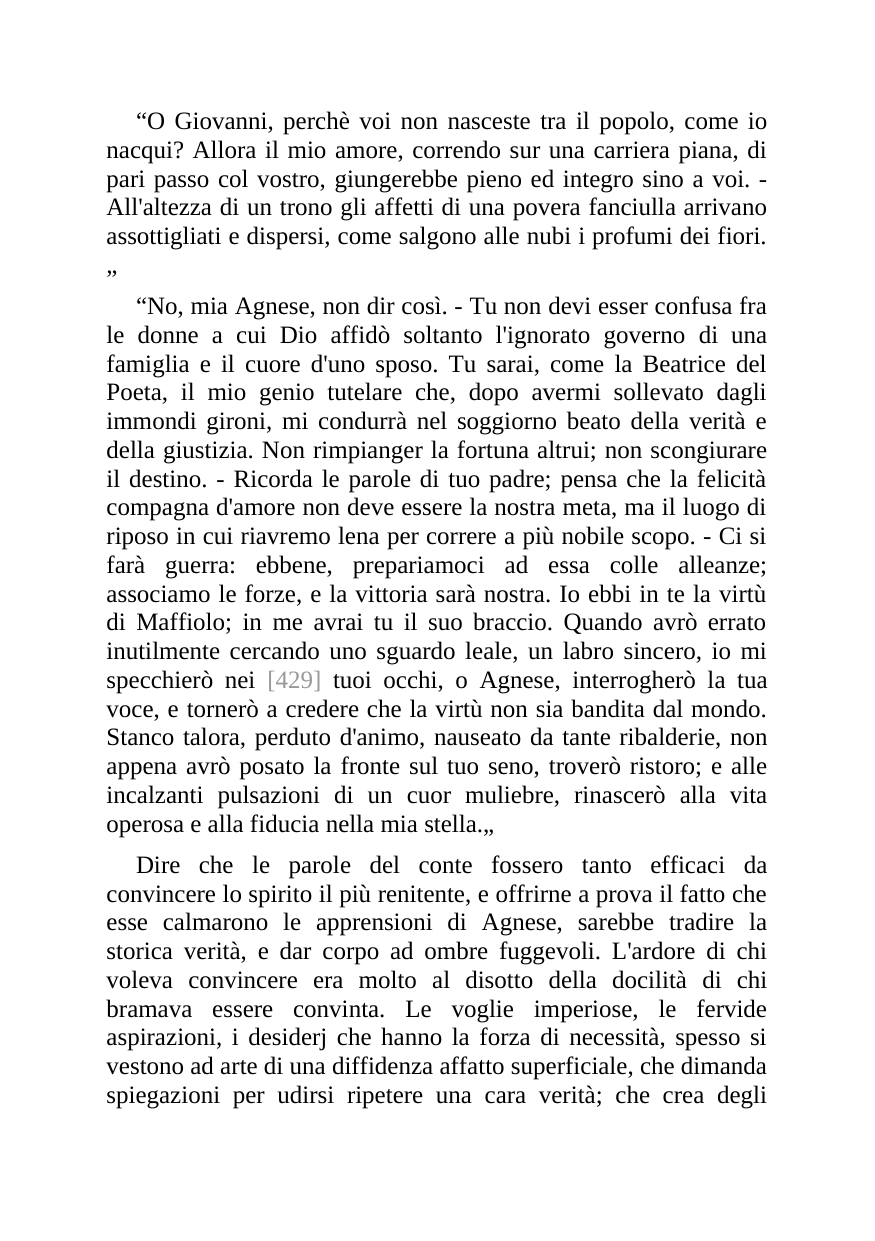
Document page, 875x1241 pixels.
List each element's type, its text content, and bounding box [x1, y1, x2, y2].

text “O Giovanni, perchè voi non nasceste tra il popolo, come io nacqui? Allora il mio amore, correndo sur una carriera piana, di pari passo col vostro, giungerebbe pieno ed integro sino a voi. - All'altezza di un trono gli affetti di una povera fanciulla arrivano assottigliati e dispersi, come salgono alle nubi i profumi dei fiori.„ [106, 106, 768, 279]
text Dire che le parole del conte fossero tanto efficaci da convincere lo spirito il più renitente, e offrirne a prova il fatto che esse calmarono le apprensioni di Agnese, sarebbe tradire la storica verità, e dar corpo ad ombre fuggevoli. L'ardore di chi voleva convincere era molto al disotto della docilità di chi bramava essere convinta. Le voglie imperiose, le fervide aspirazioni, i desiderj che hanno la forza di necessità, spesso si vestono ad arte di una diffidenza affatto superficiale, che dimanda spiegazioni per udirsi ripetere una cara verità; che crea degli [106, 850, 768, 1109]
text “No, mia Agnese, non dir così. - Tu non devi esser confusa fra le donne a cui Dio affidò soltanto l'ignorato governo di una famiglia e il cuore d'uno sposo. Tu sarai, come la Beatrice del Poeta, il mio genio tutelare che, dopo avermi sollevato dagli immondi gironi, mi condurrà nel soggiorno beato della verità e della giustizia. Non rimpianger la fortuna altrui; non scongiurare il destino. - Ricorda le parole di tuo padre; pensa che la felicità compagna d'amore non deve essere la nostra meta, ma il luogo di riposo in cui riavremo lena per correre a più nobile scopo. - Ci si farà guerra: ebbene, prepariamoci ad essa colle alleanze; associamo le forze, e la vittoria sarà nostra. Io ebbi in te la virtù di Maffiolo; in me avrai tu il suo braccio. Quando avrò errato inutilmente cercando uno sguardo leale, un labro sincero, io mi specchierò nei [429] tuoi occhi, o Agnese, interrogherò la tua voce, e tornerò a credere che la virtù non sia bandita dal mondo. Stanco talora, perduto d'animo, nauseato da tante ribalderie, non appena avrò posato la fronte sul tuo seno, troverò ristoro; e alle incalzanti pulsazioni di un cuor muliebre, rinascerò alla vita operosa e alla fiducia nella mia stella.„ [106, 291, 768, 837]
